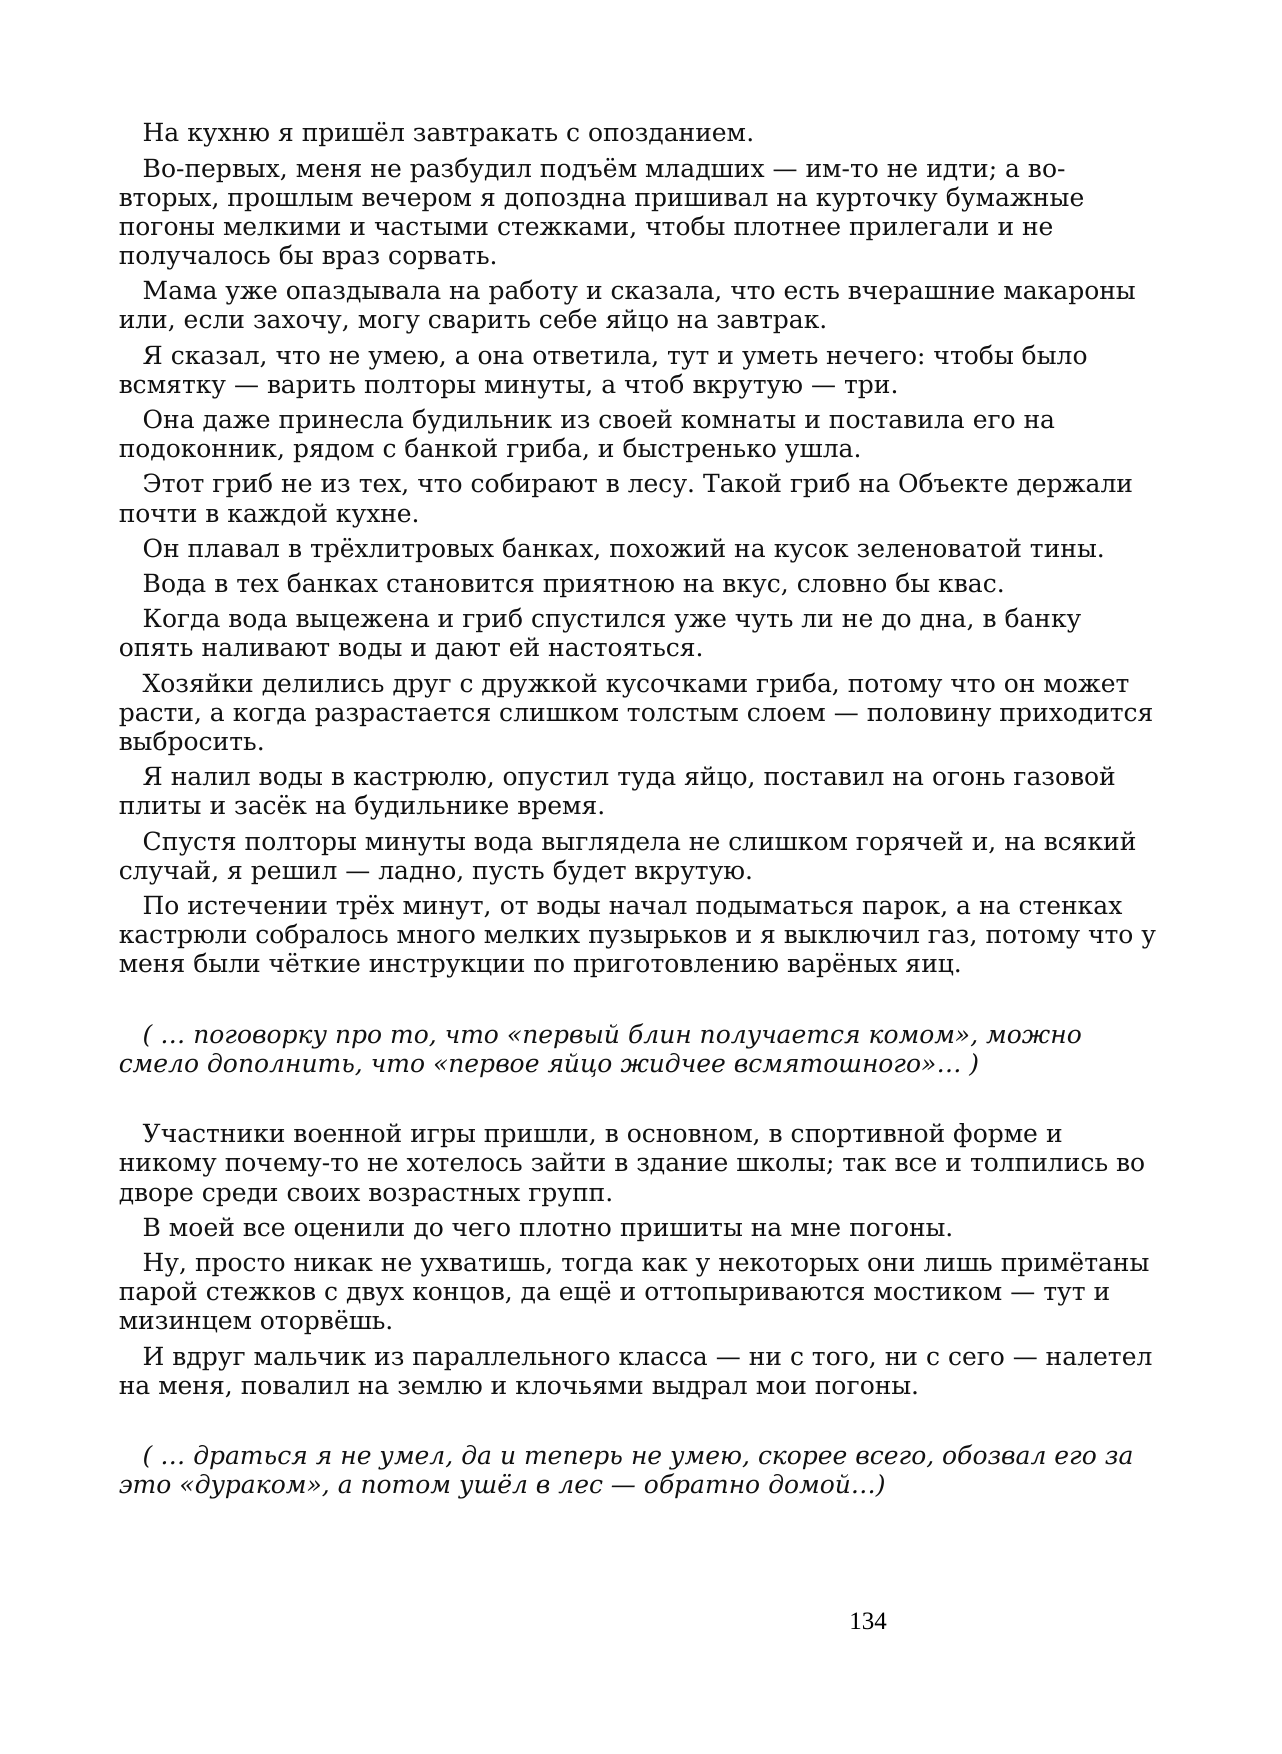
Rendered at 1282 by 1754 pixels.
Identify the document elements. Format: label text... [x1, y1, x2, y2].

text Вода в тех банках становится приятною на вкус, словно бы квас. [118, 569, 1162, 598]
text Она даже принесла будильник из своей комнаты и поставила его на подоконник, рядом с банкой гриба, и быстренько ушла. [118, 405, 1162, 463]
text Спустя полторы минуты вода выглядела не слишком горячей и, на всякий случай, я решил — ладно, пусть будет вкрутую. [118, 827, 1162, 885]
text На кухню я пришёл завтракать с опозданием. [118, 118, 1162, 148]
text В моей все оценили до чего плотно пришиты на мне погоны. [118, 1213, 1162, 1242]
text Участники военной игры пришли, в основном, в спортивной форме и никому почему-то не хотелось зайти в здание школы; так все и толпились во дворе среди своих возрастных групп. [118, 1119, 1162, 1207]
text И вдруг мальчик из параллельного класса — ни с того, ни с сего — налетел на меня, повалил на землю и клочьями выдрал мои погоны. [118, 1342, 1162, 1400]
text Ну, просто никак не ухватишь, тогда как у некоторых они лишь примётаны парой стежков с двух концов, да ещё и оттопыриваются мостиком — тут и мизинцем оторвёшь. [118, 1248, 1162, 1336]
text ( … драться я не умел, да и теперь не умею, скорее всего, обозвал его за это «дураком», а потом ушёл в лес — обратно домой…) [118, 1441, 1162, 1499]
text Хозяйки делились друг с дружкой кусочками гриба, потому что он может расти, а когда разрастается слишком толстым слоем — половину приходится выбросить. [118, 669, 1162, 756]
text Во-первых, меня не разбудил подъём младших — им-то не идти; а во-вторых, прошлым вечером я допоздна пришивал на курточку бумажные погоны мелкими и частыми стежками, чтобы плотнее прилегали и не получалось бы враз сорвать. [118, 154, 1162, 270]
text По истечении трёх минут, от воды начал подыматься парок, а на стенках кастрюли собралось много мелких пузырьков и я выключил газ, потому что у меня были чёткие инструкции по приготовлению варёных яиц. [118, 891, 1162, 978]
text Я налил воды в кастрюлю, опустил туда яйцо, поставил на огонь газовой плиты и засёк на будильнике время. [118, 762, 1162, 821]
text ( … поговорку про то, что «первый блин получается комом», можно смело дополнить, что «первое яйцо жидчее всмятошного»… ) [118, 1020, 1162, 1078]
text Когда вода выцежена и гриб спустился уже чуть ли не до дна, в банку опять наливают воды и дают ей настояться. [118, 604, 1162, 663]
text Я сказал, что не умею, а она ответила, тут и уметь нечего: чтобы было всмятку — варить полторы минуты, а чтоб вкрутую — три. [118, 341, 1162, 399]
text Этот гриб не из тех, что собирают в лесу. Такой гриб на Объекте держали почти в каждой кухне. [118, 469, 1162, 528]
text Он плавал в трёхлитровых банках, похожий на кусок зеленоватой тины. [118, 534, 1162, 563]
text Мама уже опаздывала на работу и сказала, что есть вчерашние макароны или, если захочу, могу сварить себе яйцо на завтрак. [118, 276, 1162, 335]
